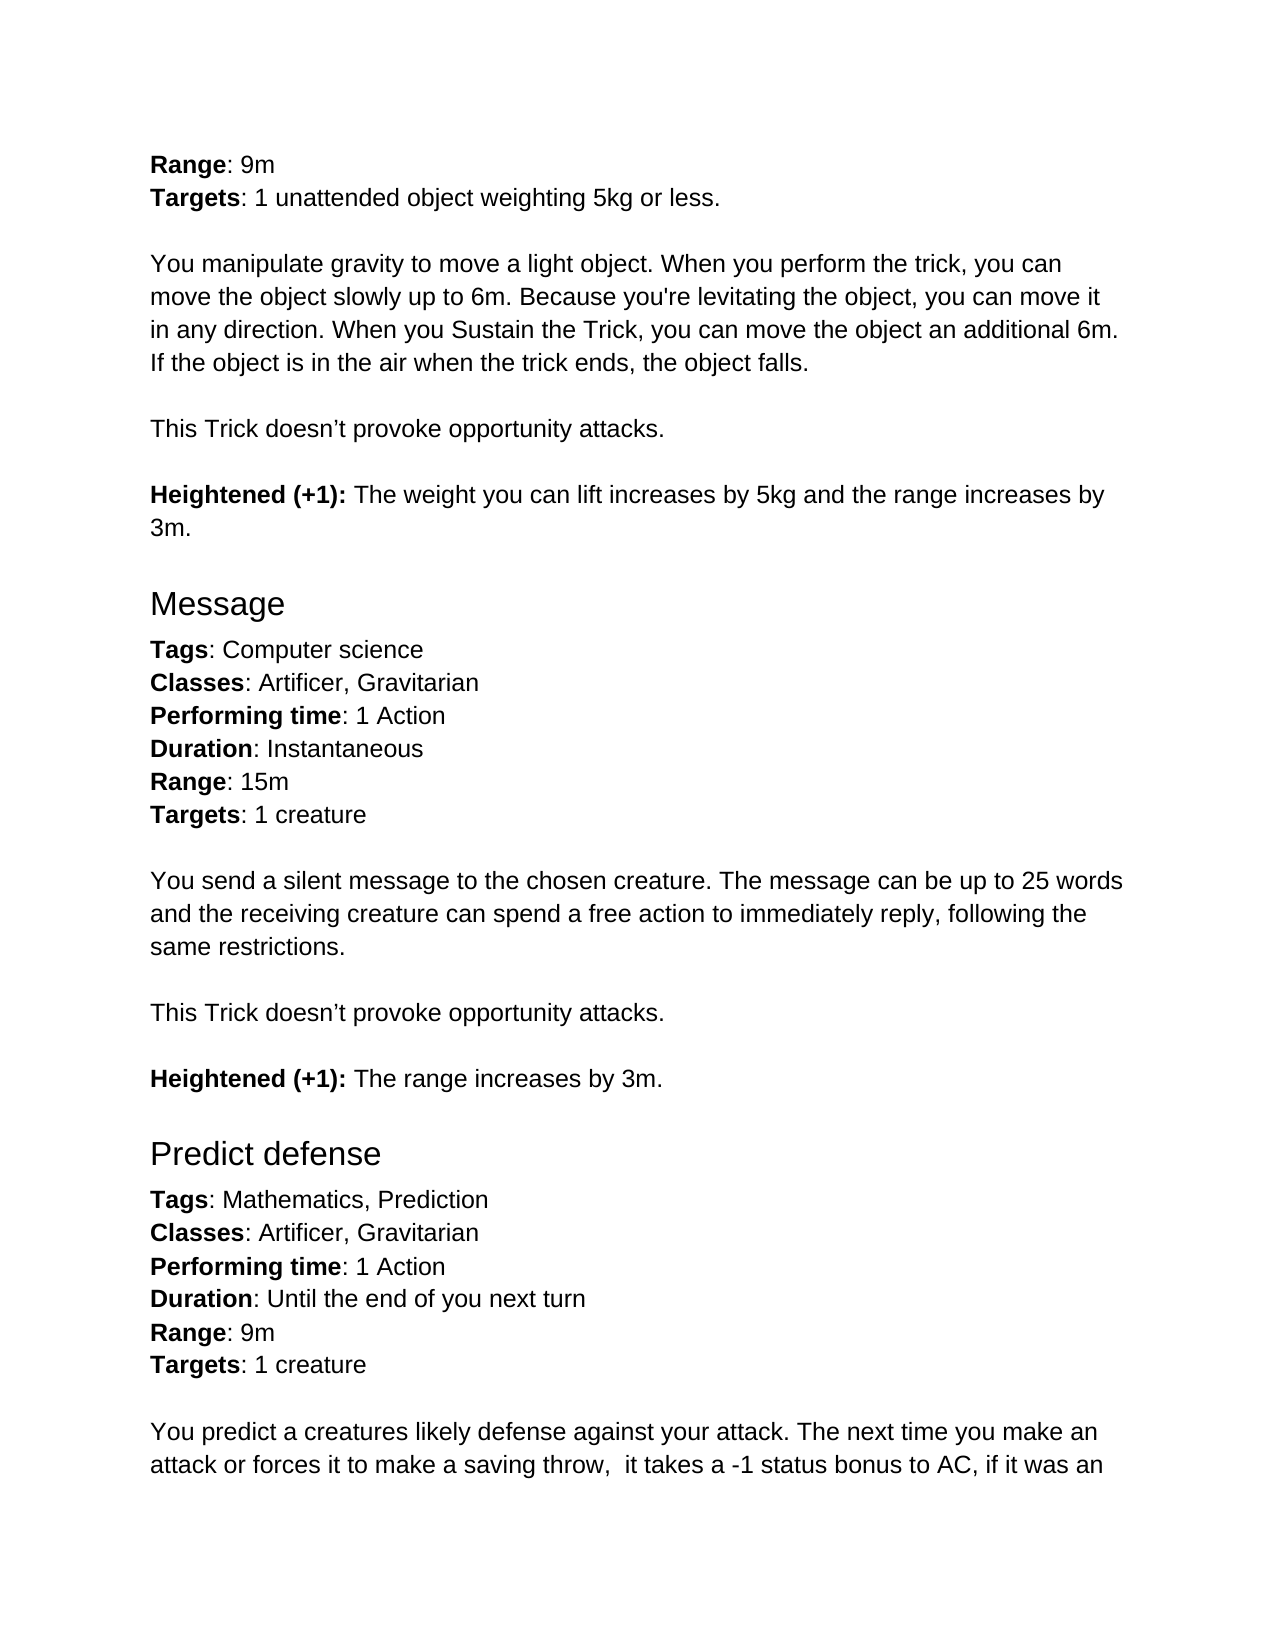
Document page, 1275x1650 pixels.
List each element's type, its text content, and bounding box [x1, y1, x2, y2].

text Tags: Computer science [150, 635, 1125, 663]
text This Trick doesn’t provoke opportunity attacks. [150, 998, 1125, 1027]
text You predict a creatures likely defense against your attack. The next time you make an attack or forces it to make a saving throw, it takes a -1 status bonus to AC, if it was an [150, 1417, 1125, 1478]
text Range: 9m [150, 150, 1125, 179]
text Classes: Artificer, Gravitarian [150, 668, 1125, 696]
text Duration: Instantaneous [150, 734, 1125, 762]
text Targets: 1 creature [150, 1351, 1125, 1379]
text Performing time: 1 Action [150, 1251, 1125, 1280]
text You send a silent message to the chosen creature. The message can be up to 25 words and the receiving creature can spend a free action to immediately reply, following the same restrictions. [150, 866, 1125, 961]
text Targets: 1 unattended object weighting 5kg or less. [150, 183, 1125, 212]
text Range: 15m [150, 767, 1125, 796]
subtitle Message [150, 584, 1125, 622]
text Range: 9m [150, 1317, 1125, 1346]
text Heightened (+1): The range increases by 3m. [150, 1064, 1125, 1093]
text Targets: 1 creature [150, 800, 1125, 828]
text Tags: Mathematics, Prediction [150, 1185, 1125, 1214]
text Performing time: 1 Action [150, 701, 1125, 729]
text This Trick doesn’t provoke opportunity attacks. [150, 414, 1125, 443]
text Classes: Artificer, Gravitarian [150, 1218, 1125, 1247]
text Duration: Until the end of you next turn [150, 1284, 1125, 1313]
subtitle Predict defense [150, 1134, 1125, 1173]
text Heightened (+1): The weight you can lift increases by 5kg and the range increases by 3m. [150, 480, 1125, 542]
text You manipulate gravity to move a light object. When you perform the trick, you can move the object slowly up to 6m. Because you're levitating the object, you can move it in any direction. When you Sustain the Trick, you can move the object an additional 6m. If the object is in the air when the trick ends, the object falls. [150, 249, 1125, 377]
